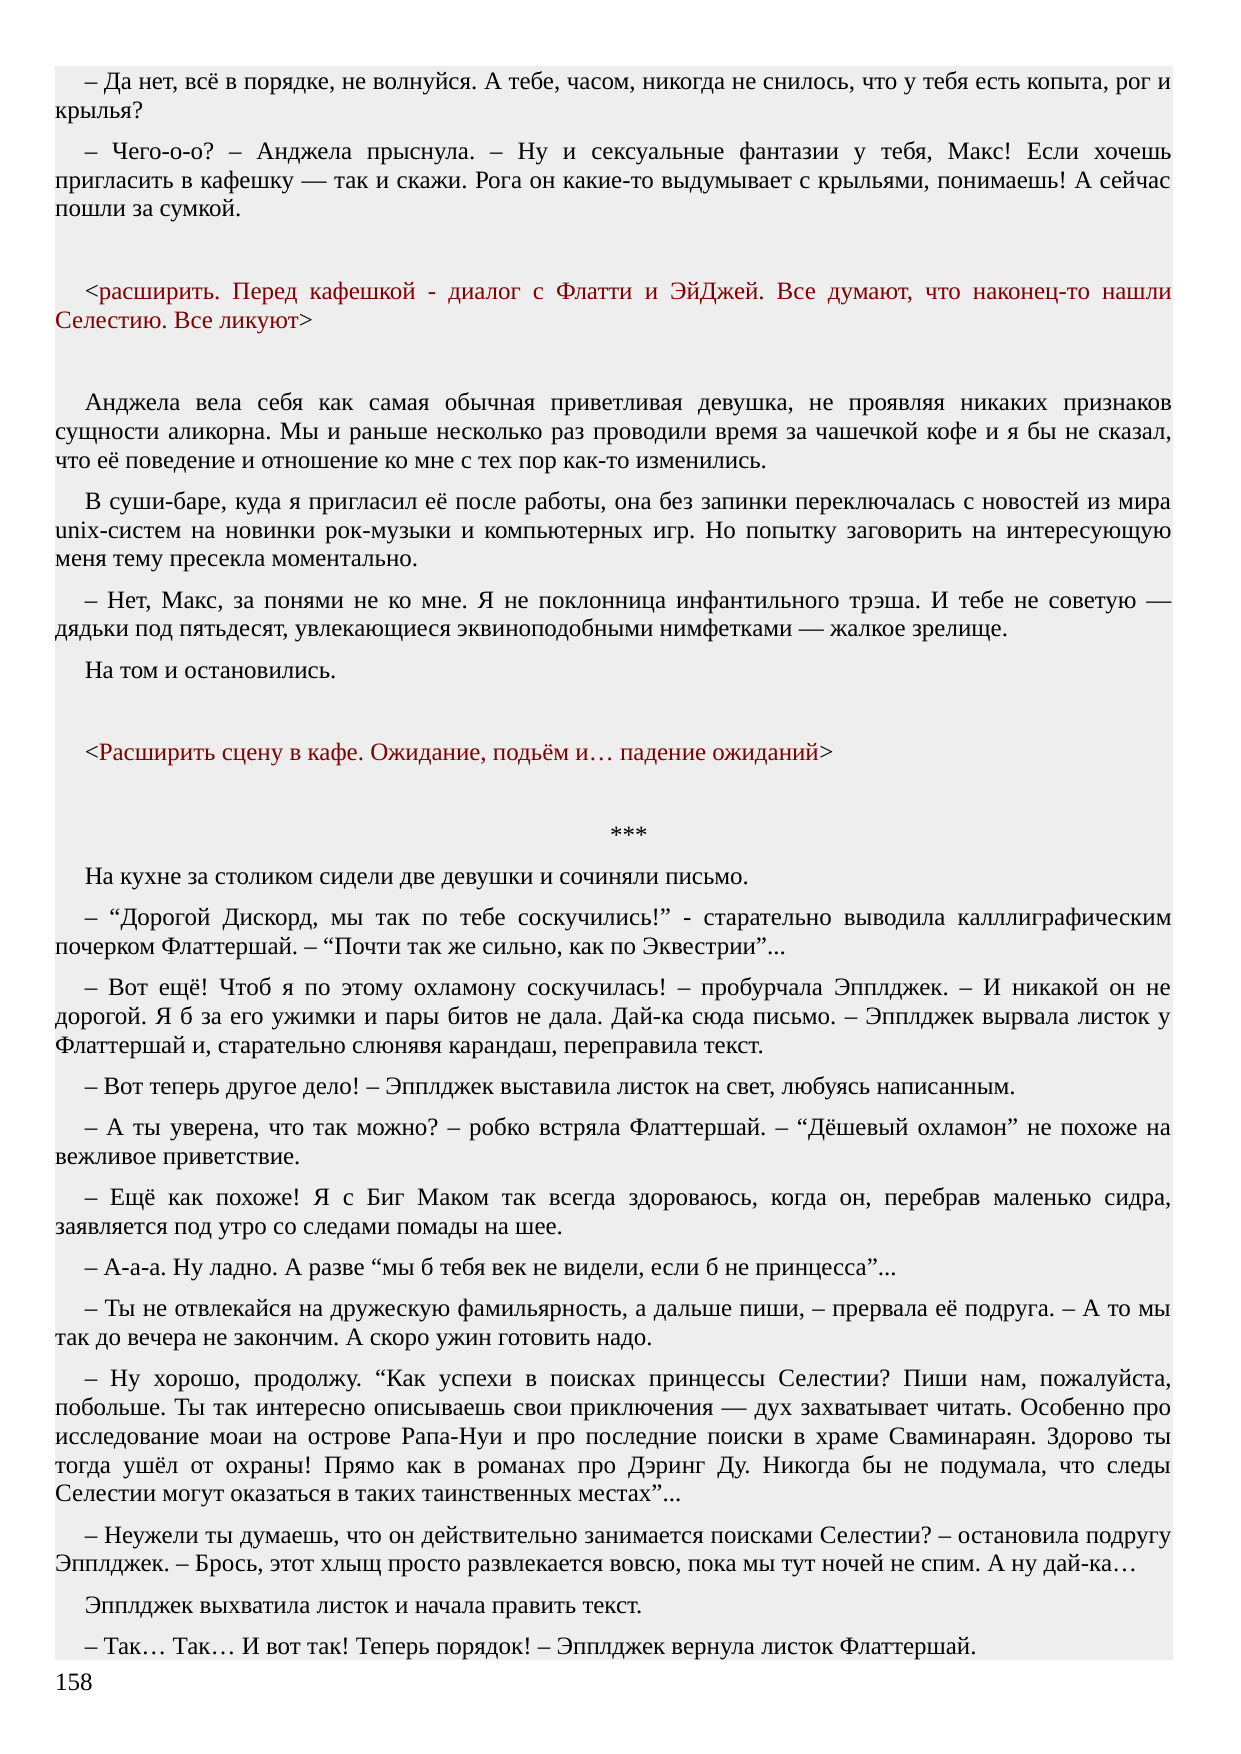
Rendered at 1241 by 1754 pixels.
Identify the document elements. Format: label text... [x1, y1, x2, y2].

text *** [55, 820, 1173, 848]
text – Ты не отвлекайся на дружескую фамильярность, а дальше пиши, – прервала её подруга. – А то мы так до вечера не закончим. А скоро ужин готовить надо. [55, 1293, 1173, 1351]
text На том и остановились. [55, 655, 1173, 683]
text – Неужели ты думаешь, что он действительно занимается поисками Селестии? – остановила подругу Эпплджек. – Брось, этот хлыщ просто развлекается вовсю, пока мы тут ночей не спим. А ну дай-ка… [55, 1520, 1173, 1577]
text – Ну хорошо, продолжу. “Как успехи в поисках принцессы Селестии? Пиши нам, пожалуйста, побольше. Ты так интересно описываешь свои приключения — дух захватывает читать. Особенно про исследование моаи на острове Рапа-Нуи и про последние поиски в храме Сваминараян. Здорово ты тогда ушёл от охраны! Прямо как в романах про Дэринг Ду. Никогда бы не подумала, что следы Селестии могут оказаться в таких таинственных местах”... [55, 1363, 1173, 1507]
text – Нет, Макс, за понями не ко мне. Я не поклонница инфантильного трэша. И тебе не советую — дядьки под пятьдесят, увлекающиеся эквиноподобными нимфетками — жалкое зрелище. [55, 585, 1173, 642]
text – А ты уверена, что так можно? – робко встряла Флаттершай. – “Дёшевый охламон” не похоже на вежливое приветствие. [55, 1112, 1173, 1170]
text На кухне за столиком сидели две девушки и сочиняли письмо. [55, 861, 1173, 890]
text Анджела вела себя как самая обычная приветливая девушка, не проявляя никаких признаков сущности аликорна. Мы и раньше несколько раз проводили время за чашечкой кофе и я бы не сказал, что её поведение и отношение ко мне с тех пор как-то изменились. [55, 387, 1173, 473]
text – Так… Так… И вот так! Теперь порядок! – Эпплджек вернула листок Флаттершай. [55, 1631, 1173, 1660]
text – Вот ещё! Чтоб я по этому охламону соскучилась! – пробурчала Эпплджек. – И никакой он не дорогой. Я б за его ужимки и пары битов не дала. Дай-ка сюда письмо. – Эпплджек вырвала листок у Флаттершай и, старательно слюнявя карандаш, переправила текст. [55, 972, 1173, 1058]
text <Расширить сцену в кафе. Ожидание, подьём и… падение ожиданий> [55, 737, 1173, 766]
text – Ещё как похоже! Я с Биг Маком так всегда здороваюсь, когда он, перебрав маленько сидра, заявляется под утро со следами помады на шее. [55, 1182, 1173, 1240]
text Эпплджек выхватила листок и начала править текст. [55, 1590, 1173, 1618]
text – Чего-о-о? – Анджела прыснула. – Ну и сексуальные фантазии у тебя, Макс! Если хочешь пригласить в кафешку — так и скажи. Рога он какие-то выдумывает с крыльями, понимаешь! А сейчас пошли за сумкой. [55, 136, 1173, 222]
text – Вот теперь другое дело! – Эпплджек выставила листок на свет, любуясь написанным. [55, 1071, 1173, 1100]
text – А-а-а. Ну ладно. А разве “мы б тебя век не видели, если б не принцесса”... [55, 1252, 1173, 1281]
text – “Дорогой Дискорд, мы так по тебе соскучились!” - старательно выводила калллиграфическим почерком Флаттершай. – “Почти так же сильно, как по Эквестрии”... [55, 902, 1173, 960]
text В суши-баре, куда я пригласил её после работы, она без запинки переключалась с новостей из мира unix-систем на новинки рок-музыки и компьютерных игр. Но попытку заговорить на интересующую меня тему пресекла моментально. [55, 486, 1173, 572]
text – Да нет, всё в порядке, не волнуйся. А тебе, часом, никогда не снилось, что у тебя есть копыта, рог и крылья? [55, 66, 1173, 123]
text <расширить. Перед кафешкой - диалог с Флатти и ЭйДжей. Все думают, что наконец-то нашли Селестию. Все ликуют> [55, 276, 1173, 333]
